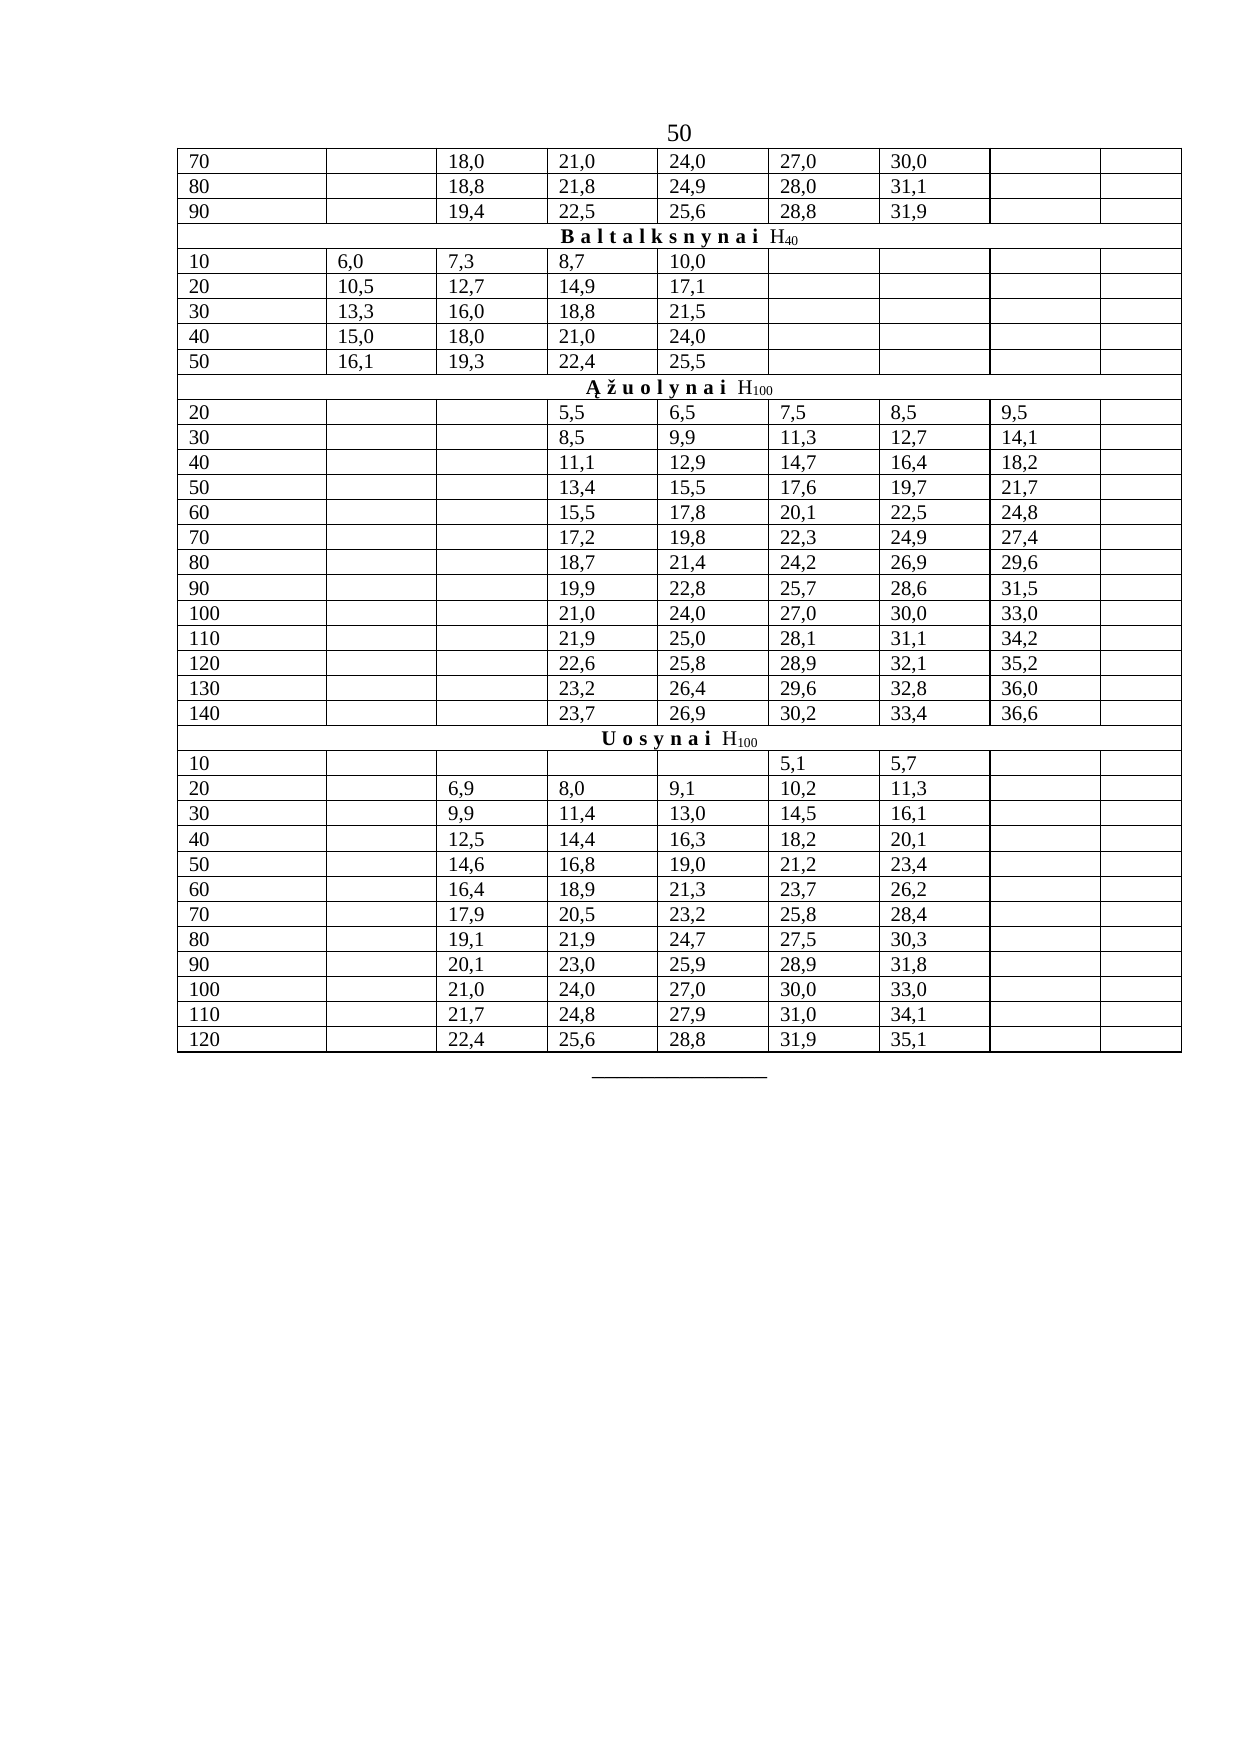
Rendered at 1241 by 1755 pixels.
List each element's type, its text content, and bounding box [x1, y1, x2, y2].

table_cell [327, 550, 436, 574]
table_cell 17,8 [658, 500, 768, 524]
table_cell 25,8 [769, 902, 879, 926]
table_cell [991, 852, 1100, 876]
table_cell [437, 425, 547, 449]
table_cell [327, 149, 436, 173]
table_cell 27,0 [769, 601, 879, 624]
table_cell 31,1 [880, 174, 989, 198]
table_cell 9,9 [658, 425, 768, 449]
table_cell [327, 977, 436, 1001]
table_cell 110 [178, 1002, 326, 1026]
table_cell 28,6 [880, 575, 989, 599]
table_cell [991, 902, 1100, 926]
table_cell 10 [178, 751, 326, 775]
table_cell [1101, 149, 1181, 173]
table_cell 26,4 [658, 676, 768, 700]
table_cell 30 [178, 299, 326, 323]
table_cell 50 [178, 852, 326, 876]
table_cell 19,4 [437, 199, 547, 223]
table_cell 33,4 [880, 701, 989, 725]
table_cell 26,2 [880, 877, 989, 901]
table_cell [991, 1027, 1100, 1051]
table_cell 23,2 [658, 902, 768, 926]
table_cell [1101, 199, 1181, 223]
table_cell [880, 299, 989, 323]
table_cell 6,5 [658, 400, 768, 424]
table_cell 25,8 [658, 651, 768, 675]
table_cell [1101, 400, 1181, 424]
table_cell [1101, 651, 1181, 675]
table_cell [437, 651, 547, 675]
table_cell 24,9 [658, 174, 768, 198]
table_cell 20,1 [880, 826, 989, 851]
table_cell 24,2 [769, 550, 879, 574]
table_cell 6,9 [437, 776, 547, 800]
table_cell 18,8 [548, 299, 657, 323]
table_cell 90 [178, 575, 326, 599]
table_cell [991, 776, 1100, 800]
table_cell [327, 651, 436, 675]
table_cell 25,6 [548, 1027, 657, 1051]
table_cell 9,1 [658, 776, 768, 800]
table_cell [437, 601, 547, 624]
table_cell 70 [178, 149, 326, 173]
table_cell 9,5 [991, 400, 1100, 424]
table_cell 6,0 [327, 249, 436, 273]
table_cell [1101, 550, 1181, 574]
table_cell [1101, 902, 1181, 926]
table_cell 11,4 [548, 801, 657, 825]
table_cell 30 [178, 425, 326, 449]
table_cell [437, 701, 547, 725]
table_cell 16,1 [327, 350, 436, 373]
table_cell [1101, 676, 1181, 700]
table_cell [991, 149, 1100, 173]
table_cell [327, 801, 436, 825]
table_cell 16,0 [437, 299, 547, 323]
table_cell 16,1 [880, 801, 989, 825]
table_cell [1101, 174, 1181, 198]
table_cell [1101, 249, 1181, 273]
table_cell [1101, 751, 1181, 775]
table_cell Baltalksnynai H40 [178, 224, 1181, 248]
table_cell [327, 601, 436, 624]
table_cell 22,6 [548, 651, 657, 675]
table_cell [327, 199, 436, 223]
table_cell [991, 1002, 1100, 1026]
table_cell 25,6 [658, 199, 768, 223]
table_cell [437, 751, 547, 775]
table_cell 90 [178, 952, 326, 976]
table_cell 10,0 [658, 249, 768, 273]
table_cell 24,7 [658, 927, 768, 951]
table_cell [1101, 299, 1181, 323]
table_cell [1101, 350, 1181, 373]
table_cell [769, 350, 879, 373]
table_cell 22,3 [769, 525, 879, 549]
table_cell 19,8 [658, 525, 768, 549]
table_cell 120 [178, 651, 326, 675]
table_cell [880, 350, 989, 373]
table_cell 18,7 [548, 550, 657, 574]
table_cell 14,7 [769, 450, 879, 474]
table_cell [327, 902, 436, 926]
table_cell 34,2 [991, 626, 1100, 650]
table_cell [327, 676, 436, 700]
table_cell [991, 174, 1100, 198]
table_cell 18,0 [437, 149, 547, 173]
table_cell 90 [178, 199, 326, 223]
table_cell [327, 1002, 436, 1026]
table_cell [1101, 575, 1181, 599]
table_cell 120 [178, 1027, 326, 1051]
table_cell 12,9 [658, 450, 768, 474]
table_cell [1101, 927, 1181, 951]
table_cell [991, 801, 1100, 825]
table_cell 110 [178, 626, 326, 650]
table_cell [769, 324, 879, 348]
table_cell 28,4 [880, 902, 989, 926]
table_cell 21,5 [658, 299, 768, 323]
table_cell 13,4 [548, 475, 657, 499]
table_cell Uosynai H100 [178, 726, 1181, 750]
table_cell 20,5 [548, 902, 657, 926]
table_cell [1101, 1002, 1181, 1026]
table_cell 12,5 [437, 826, 547, 851]
table_cell 19,7 [880, 475, 989, 499]
table_cell 19,3 [437, 350, 547, 373]
table_cell [1101, 701, 1181, 725]
table_cell 10 [178, 249, 326, 273]
table_cell 23,4 [880, 852, 989, 876]
table_cell [327, 776, 436, 800]
table_cell 8,0 [548, 776, 657, 800]
table_cell 32,1 [880, 651, 989, 675]
table_cell [1101, 601, 1181, 624]
table_cell 12,7 [880, 425, 989, 449]
table_cell 23,2 [548, 676, 657, 700]
table_cell 130 [178, 676, 326, 700]
table_cell 25,0 [658, 626, 768, 650]
table_cell 8,7 [548, 249, 657, 273]
table_cell 16,4 [437, 877, 547, 901]
table_cell 100 [178, 601, 326, 624]
table_cell 21,8 [548, 174, 657, 198]
table_cell [1101, 475, 1181, 499]
table_cell 28,9 [769, 952, 879, 976]
table_cell 23,7 [548, 701, 657, 725]
table_cell 25,9 [658, 952, 768, 976]
table_cell [437, 500, 547, 524]
table_cell [880, 274, 989, 298]
table_cell 12,7 [437, 274, 547, 298]
table_cell 20 [178, 274, 326, 298]
table_cell 50 [178, 350, 326, 373]
table_cell 30,0 [880, 601, 989, 624]
table_cell 16,8 [548, 852, 657, 876]
table_cell [327, 475, 436, 499]
table_cell 13,3 [327, 299, 436, 323]
table_cell 23,7 [769, 877, 879, 901]
table_cell 60 [178, 877, 326, 901]
table_cell [1101, 776, 1181, 800]
table_cell 31,0 [769, 1002, 879, 1026]
table_cell [1101, 952, 1181, 976]
table_cell 24,0 [548, 977, 657, 1001]
table_cell 40 [178, 324, 326, 348]
table_cell [1101, 450, 1181, 474]
table_cell 36,0 [991, 676, 1100, 700]
table_cell [880, 324, 989, 348]
table_cell [437, 400, 547, 424]
table_cell 40 [178, 826, 326, 851]
table_cell 21,0 [548, 324, 657, 348]
table_cell 14,4 [548, 826, 657, 851]
table_cell 27,0 [658, 977, 768, 1001]
table_cell [437, 525, 547, 549]
table_cell 21,7 [991, 475, 1100, 499]
table_cell [991, 299, 1100, 323]
table_cell 21,4 [658, 550, 768, 574]
table_cell [991, 927, 1100, 951]
table_cell 80 [178, 927, 326, 951]
table_cell 28,0 [769, 174, 879, 198]
table_cell 32,8 [880, 676, 989, 700]
table_cell [1101, 525, 1181, 549]
table_cell 26,9 [658, 701, 768, 725]
table_cell 31,9 [880, 199, 989, 223]
table_cell 100 [178, 977, 326, 1001]
table_cell 27,5 [769, 927, 879, 951]
table_cell 24,8 [991, 500, 1100, 524]
table_cell 14,5 [769, 801, 879, 825]
table_cell 30,3 [880, 927, 989, 951]
table_cell 26,9 [880, 550, 989, 574]
table_cell [1101, 801, 1181, 825]
table_cell 5,5 [548, 400, 657, 424]
table_cell 24,0 [658, 601, 768, 624]
table_cell 14,1 [991, 425, 1100, 449]
table_cell [327, 450, 436, 474]
table_cell 15,0 [327, 324, 436, 348]
table_cell 17,9 [437, 902, 547, 926]
table_cell [327, 927, 436, 951]
table_cell 17,1 [658, 274, 768, 298]
table_cell [327, 826, 436, 851]
table_cell 15,5 [658, 475, 768, 499]
table_cell 70 [178, 902, 326, 926]
table_cell 5,1 [769, 751, 879, 775]
table_cell 25,5 [658, 350, 768, 373]
table_cell 28,1 [769, 626, 879, 650]
table_cell 18,9 [548, 877, 657, 901]
table_cell 17,2 [548, 525, 657, 549]
table_cell [327, 701, 436, 725]
table_cell 8,5 [880, 400, 989, 424]
table_cell [437, 626, 547, 650]
table_cell [327, 952, 436, 976]
table_cell [1101, 977, 1181, 1001]
table_cell [327, 525, 436, 549]
table_cell 21,9 [548, 626, 657, 650]
table_cell 7,5 [769, 400, 879, 424]
table_cell [327, 852, 436, 876]
table_cell [327, 626, 436, 650]
table_cell 140 [178, 701, 326, 725]
table_cell 18,2 [991, 450, 1100, 474]
table_cell 31,8 [880, 952, 989, 976]
table_cell 20,1 [437, 952, 547, 976]
table_cell 14,9 [548, 274, 657, 298]
table_cell 29,6 [769, 676, 879, 700]
table_cell [769, 249, 879, 273]
table_cell 15,5 [548, 500, 657, 524]
table_cell [437, 475, 547, 499]
table_cell 19,0 [658, 852, 768, 876]
table_cell 18,0 [437, 324, 547, 348]
table_cell [991, 350, 1100, 373]
table_cell [327, 751, 436, 775]
table_cell [437, 450, 547, 474]
table_cell 70 [178, 525, 326, 549]
table_cell 60 [178, 500, 326, 524]
table_cell [437, 575, 547, 599]
table_cell 33,0 [991, 601, 1100, 624]
table_cell 10,5 [327, 274, 436, 298]
table_cell [327, 877, 436, 901]
table_cell 7,3 [437, 249, 547, 273]
table_cell 25,7 [769, 575, 879, 599]
table_cell 21,0 [437, 977, 547, 1001]
table_cell 30 [178, 801, 326, 825]
table_cell 35,1 [880, 1027, 989, 1051]
table_cell Ąžuolynai H100 [178, 375, 1181, 399]
table_cell 21,2 [769, 852, 879, 876]
table_cell 11,3 [769, 425, 879, 449]
table_cell [1101, 324, 1181, 348]
table_cell 5,7 [880, 751, 989, 775]
table_cell [327, 400, 436, 424]
table_cell [991, 977, 1100, 1001]
table_cell 22,5 [880, 500, 989, 524]
table_cell 30,0 [769, 977, 879, 1001]
table_cell 24,0 [658, 149, 768, 173]
table_cell [991, 751, 1100, 775]
table_cell 20,1 [769, 500, 879, 524]
table_cell [1101, 826, 1181, 851]
table_cell [991, 952, 1100, 976]
table_cell [1101, 877, 1181, 901]
table_cell [437, 676, 547, 700]
table_cell 28,8 [769, 199, 879, 223]
table_cell [327, 575, 436, 599]
table_cell 17,6 [769, 475, 879, 499]
table_cell 19,9 [548, 575, 657, 599]
table_cell [991, 249, 1100, 273]
table_cell 40 [178, 450, 326, 474]
table_cell [1101, 274, 1181, 298]
table_cell 21,0 [548, 601, 657, 624]
table_cell 11,1 [548, 450, 657, 474]
table_cell [437, 550, 547, 574]
table_cell 27,4 [991, 525, 1100, 549]
table_cell 21,0 [548, 149, 657, 173]
table_cell 36,6 [991, 701, 1100, 725]
table_cell 16,4 [880, 450, 989, 474]
table_cell 11,3 [880, 776, 989, 800]
table_cell [1101, 425, 1181, 449]
table_cell 22,8 [658, 575, 768, 599]
table_cell 31,5 [991, 575, 1100, 599]
table_cell [1101, 500, 1181, 524]
table_cell 31,1 [880, 626, 989, 650]
table_cell [991, 826, 1100, 851]
table_cell 27,0 [769, 149, 879, 173]
table_cell 22,5 [548, 199, 657, 223]
table_cell 14,6 [437, 852, 547, 876]
table_cell [327, 425, 436, 449]
table_cell 31,9 [769, 1027, 879, 1051]
table_cell 23,0 [548, 952, 657, 976]
table_cell [1101, 852, 1181, 876]
table_cell [327, 1027, 436, 1051]
table_cell 28,8 [658, 1027, 768, 1051]
table_cell 20 [178, 776, 326, 800]
table_cell [658, 751, 768, 775]
table_cell 24,8 [548, 1002, 657, 1026]
table_cell [991, 877, 1100, 901]
table_cell 21,3 [658, 877, 768, 901]
table_cell 9,9 [437, 801, 547, 825]
table_cell [327, 500, 436, 524]
table_cell 28,9 [769, 651, 879, 675]
table_cell 16,3 [658, 826, 768, 851]
table_cell 22,4 [437, 1027, 547, 1051]
table_cell 27,9 [658, 1002, 768, 1026]
table_cell 19,1 [437, 927, 547, 951]
table_cell 29,6 [991, 550, 1100, 574]
table_cell 13,0 [658, 801, 768, 825]
table_cell [1101, 626, 1181, 650]
text ______________ [177, 1053, 1181, 1081]
table_cell 33,0 [880, 977, 989, 1001]
table_cell 21,9 [548, 927, 657, 951]
table_cell 35,2 [991, 651, 1100, 675]
table_cell 30,0 [880, 149, 989, 173]
table_cell 18,2 [769, 826, 879, 851]
table_cell 80 [178, 550, 326, 574]
table_cell [769, 274, 879, 298]
table_cell 34,1 [880, 1002, 989, 1026]
table_cell 24,0 [658, 324, 768, 348]
table_cell 18,8 [437, 174, 547, 198]
table_cell [769, 299, 879, 323]
table_cell [991, 199, 1100, 223]
table_cell 30,2 [769, 701, 879, 725]
table_cell [880, 249, 989, 273]
table_cell 50 [178, 475, 326, 499]
table_cell [991, 324, 1100, 348]
table_cell 80 [178, 174, 326, 198]
table_cell 22,4 [548, 350, 657, 373]
table_cell 21,7 [437, 1002, 547, 1026]
table_cell [548, 751, 657, 775]
table_cell 8,5 [548, 425, 657, 449]
table_cell [327, 174, 436, 198]
table_cell 20 [178, 400, 326, 424]
table_cell 10,2 [769, 776, 879, 800]
table_cell 24,9 [880, 525, 989, 549]
table_cell [1101, 1027, 1181, 1051]
table_cell [991, 274, 1100, 298]
